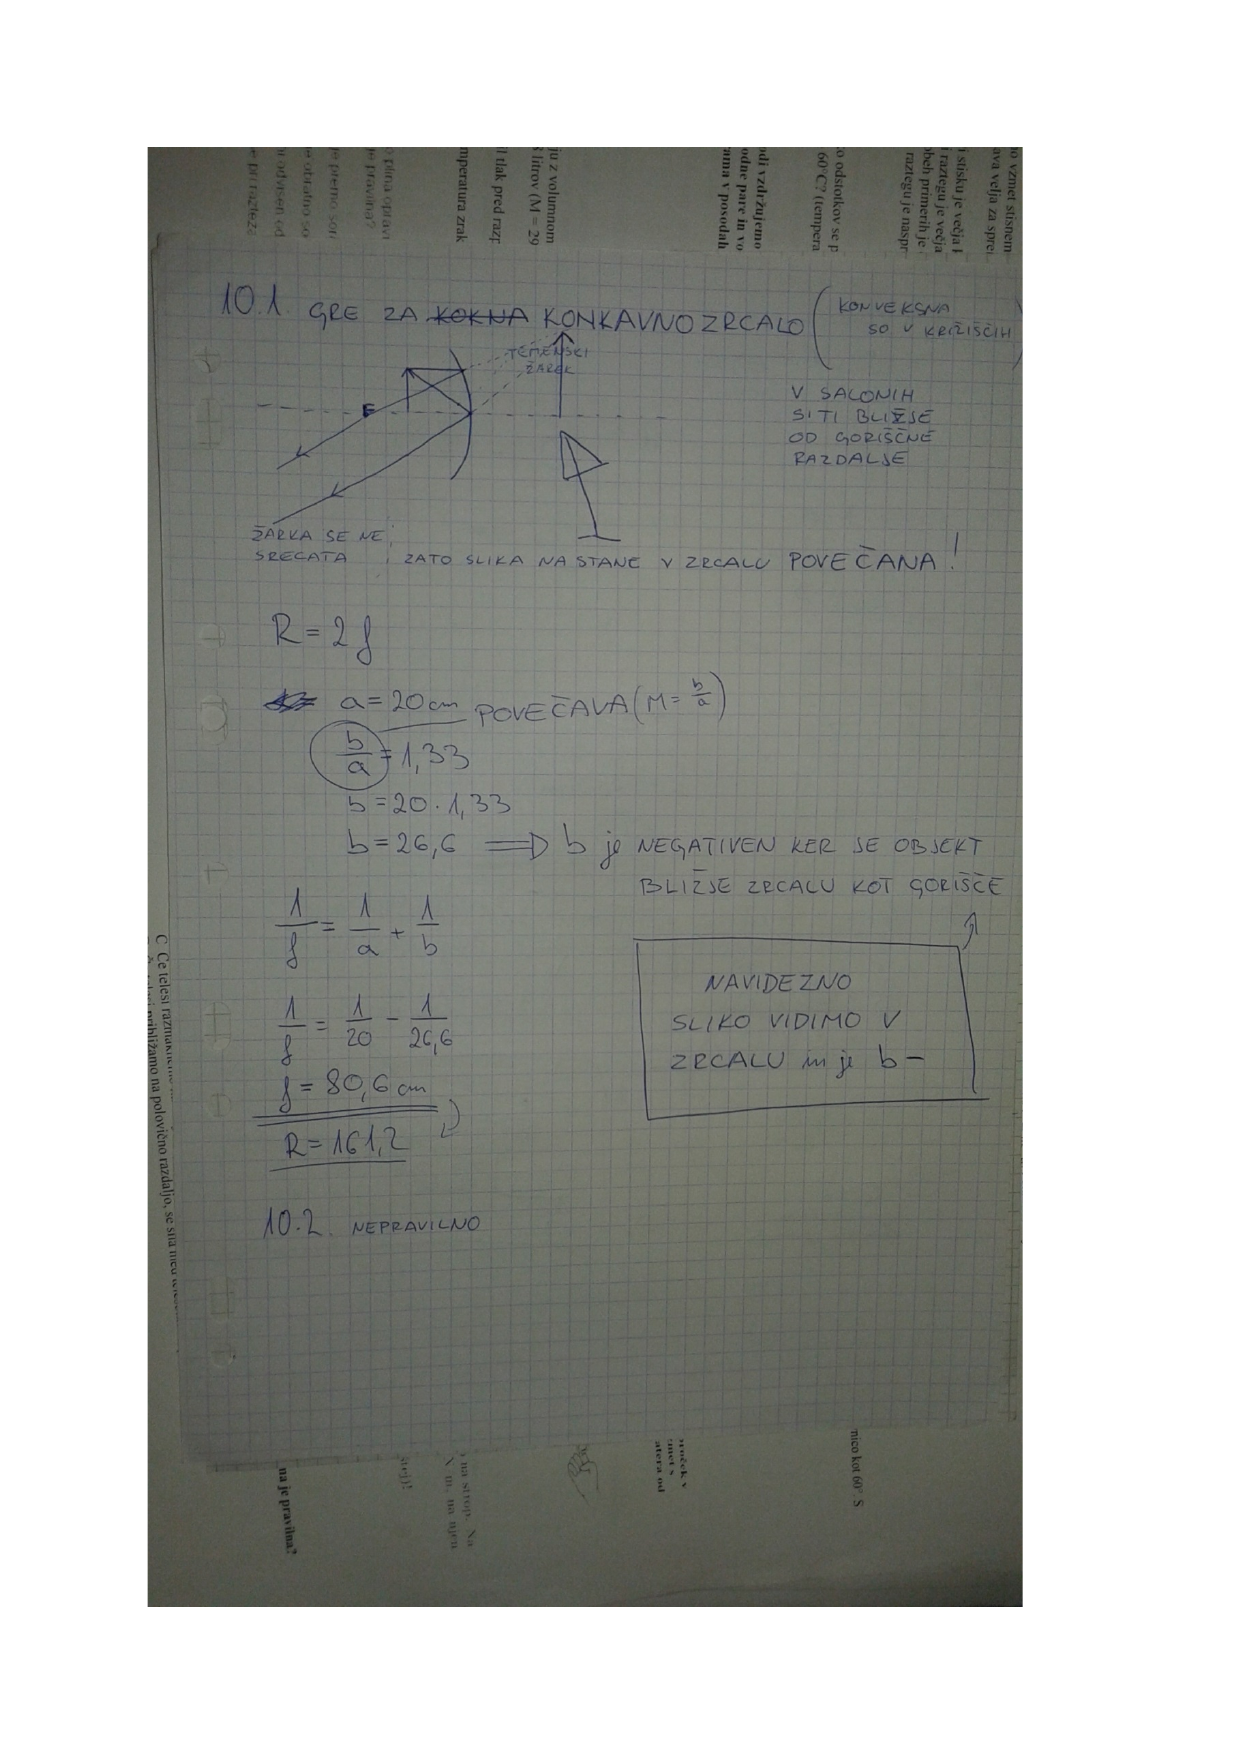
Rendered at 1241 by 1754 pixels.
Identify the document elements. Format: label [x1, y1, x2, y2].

picture [147, 147, 1023, 1607]
